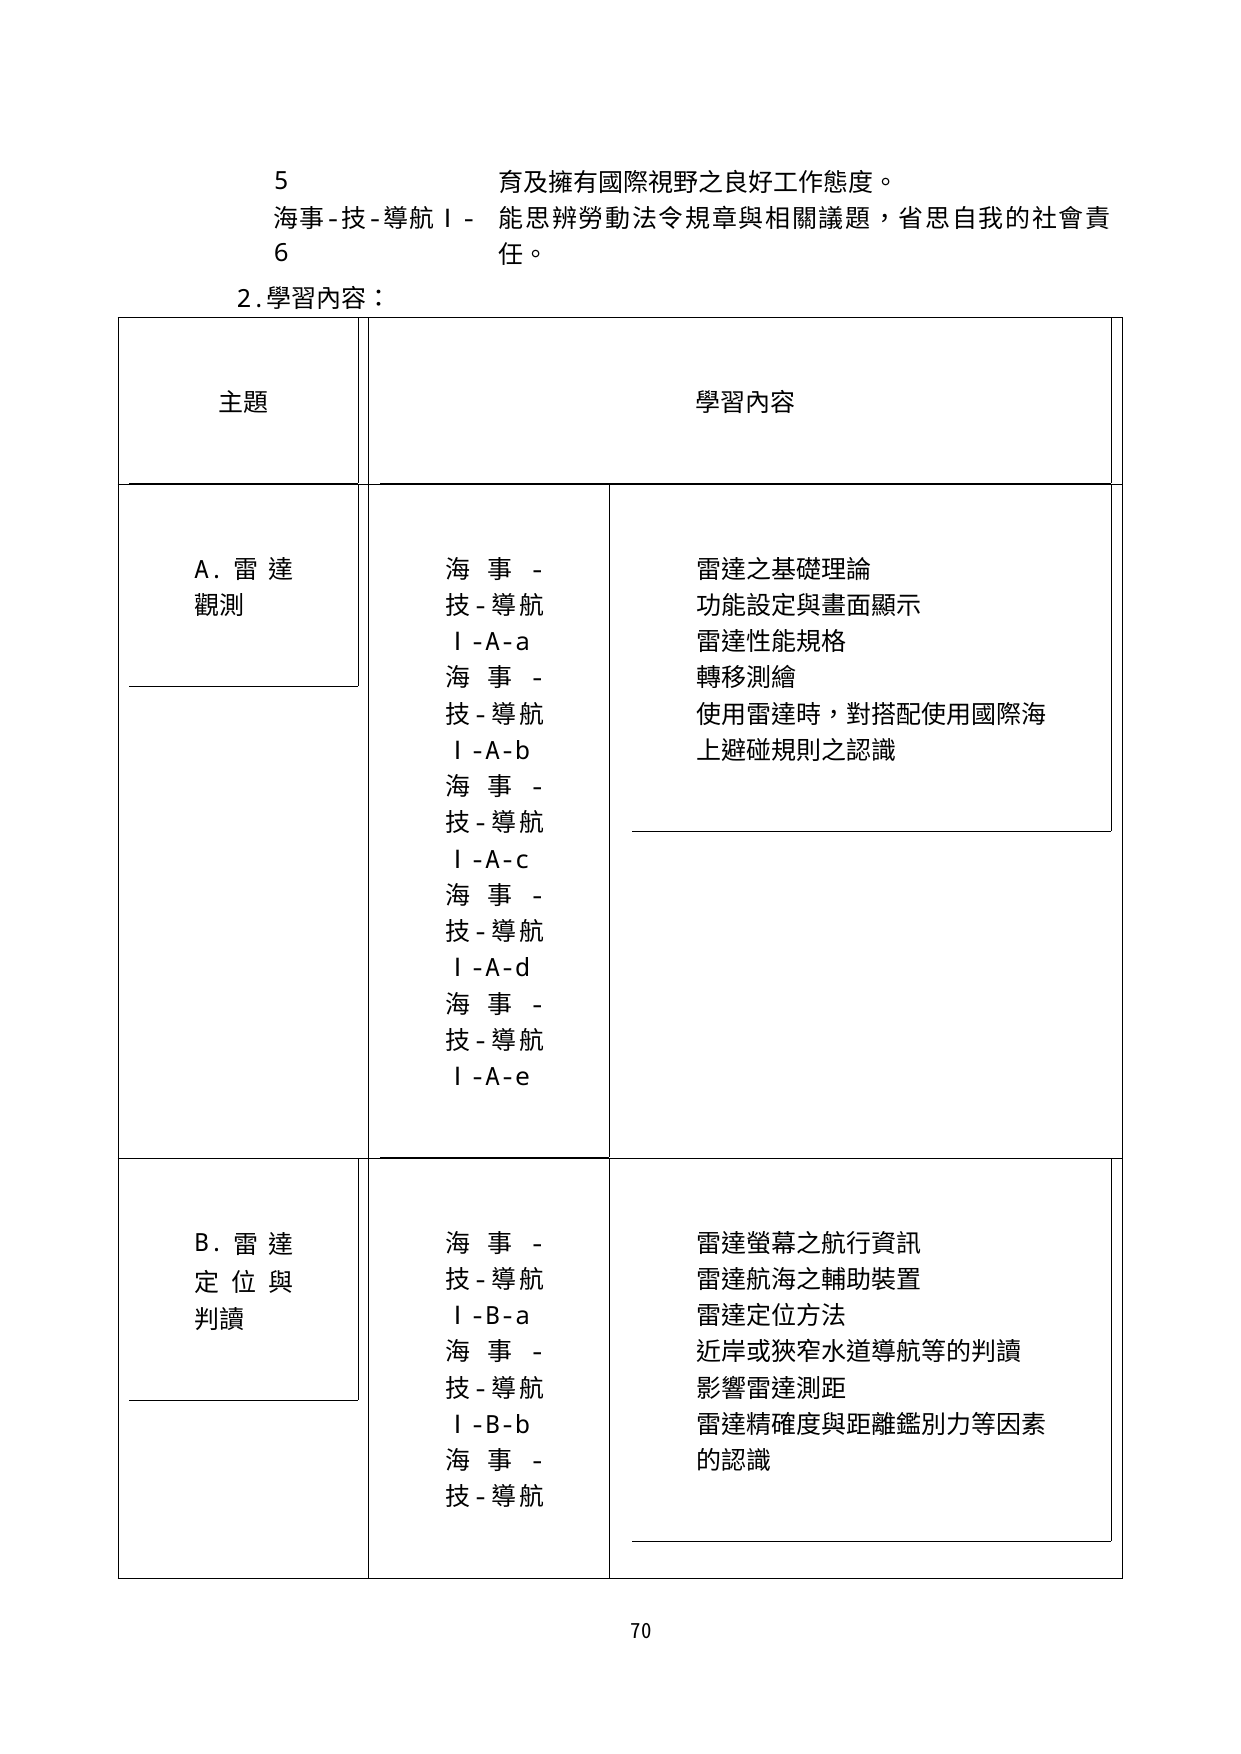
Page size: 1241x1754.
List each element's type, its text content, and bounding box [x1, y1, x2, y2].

table_cell 能思辨勞動法令規章與相關議題，省思自我的社會責任。 [487, 199, 1122, 271]
text 2.學習內容： [168, 271, 1122, 317]
table_cell 海事-技-導航Ⅰ-A-a 海事-技-導航Ⅰ-A-b 海事-技-導航Ⅰ-A-c 海事-技-導航Ⅰ-A-d 海事-技-導航Ⅰ-A-e [369, 485, 609, 1157]
table_cell 5 [262, 163, 487, 199]
table_cell 育及擁有國際視野之良好工作態度。 [487, 163, 1122, 199]
table_cell 雷達螢幕之航行資訊 雷達航海之輔助裝置 雷達定位方法 近岸或狹窄水道導航等的判讀 影響雷達測距 雷達精確度與距離鑑別力等因素的認識 [620, 1159, 1122, 1578]
table_header 主題 [119, 318, 358, 483]
table_header [359, 318, 368, 483]
table_header [1112, 318, 1122, 483]
table_cell [610, 1159, 620, 1578]
table_cell 雷達之基礎理論 功能設定與畫面顯示 雷達性能規格 轉移測繪 使用雷達時，對搭配使用國際海上避碰規則之認識 [620, 485, 1122, 1157]
table_cell A.雷達觀測 [119, 485, 368, 1157]
table_header 學習內容 [369, 318, 1111, 483]
table_cell 海事-技-導航Ⅰ-6 [262, 199, 487, 271]
table_cell B.雷達定位與判讀 [119, 1159, 368, 1578]
table_cell [610, 485, 620, 1157]
table_cell 海事-技-導航Ⅰ-B-a 海事-技-導航Ⅰ-B-b 海事-技-導航 [369, 1159, 609, 1578]
